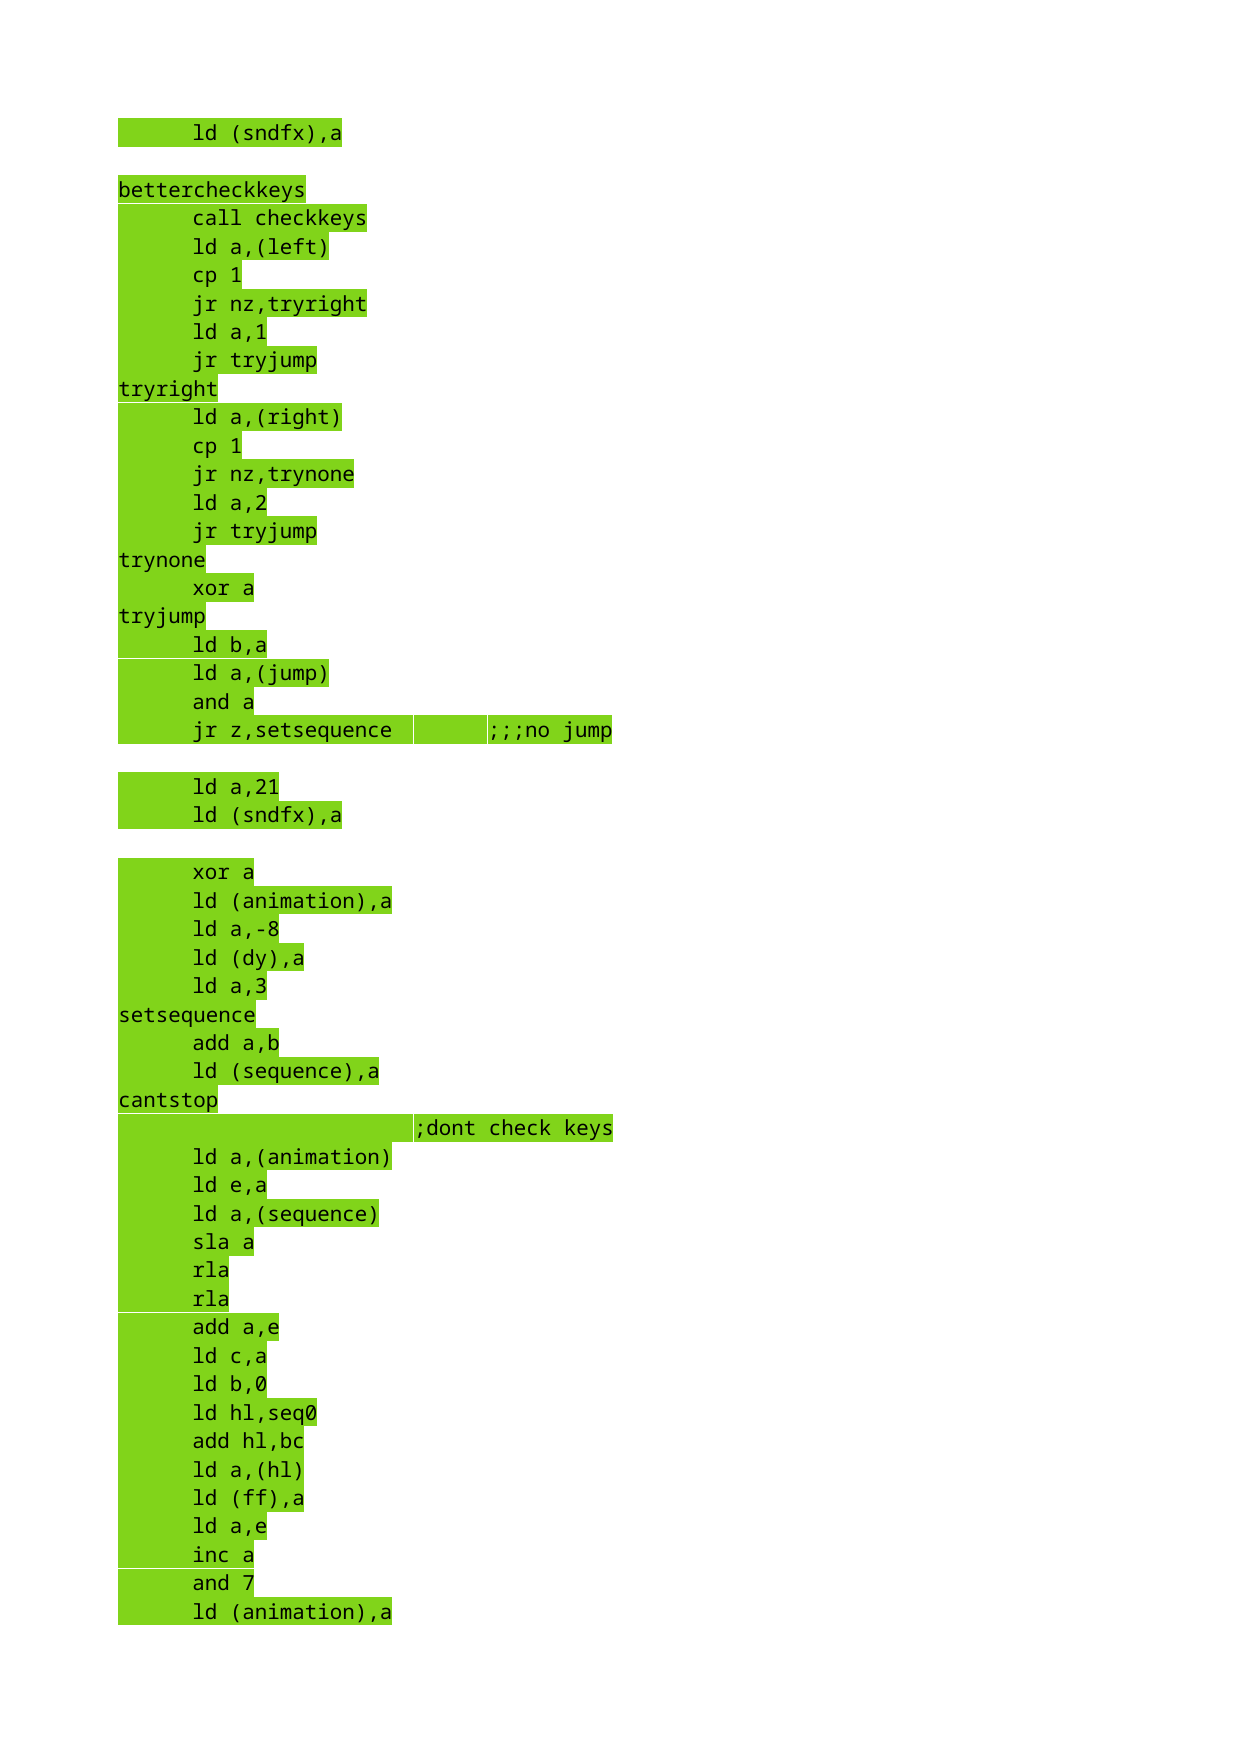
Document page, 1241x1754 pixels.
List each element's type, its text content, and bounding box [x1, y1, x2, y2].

text setsequence [118, 1000, 1122, 1028]
text ld a,e [118, 1512, 1122, 1540]
text tryright [118, 374, 1122, 402]
text ld a,-8 [118, 914, 1122, 943]
text ld c,a [118, 1341, 1122, 1369]
text ld (animation),a [118, 886, 1122, 914]
text ld hl,seq0 [118, 1398, 1122, 1426]
text tryjump [118, 602, 1122, 630]
text cp 1 [118, 260, 1122, 289]
text ;dont check keys [118, 1113, 1122, 1142]
text add a,b [118, 1028, 1122, 1057]
text jr nz,trynone [118, 459, 1122, 488]
text ld a,(jump) [118, 658, 1122, 687]
text xor a [118, 857, 1122, 886]
text and 7 [118, 1568, 1122, 1597]
text ld a,3 [118, 971, 1122, 1000]
text ld a,(left) [118, 232, 1122, 260]
text sla a [118, 1227, 1122, 1256]
text and a [118, 687, 1122, 715]
text rla [118, 1256, 1122, 1284]
text cp 1 [118, 431, 1122, 459]
text add hl,bc [118, 1426, 1122, 1455]
text ld (sequence),a [118, 1057, 1122, 1085]
text ld a,(hl) [118, 1455, 1122, 1483]
text ld (animation),a [118, 1597, 1122, 1625]
text call checkkeys [118, 203, 1122, 232]
text inc a [118, 1540, 1122, 1568]
text ld a,(animation) [118, 1142, 1122, 1170]
text trynone [118, 545, 1122, 573]
text cantstop [118, 1085, 1122, 1113]
text ld a,1 [118, 317, 1122, 346]
text xor a [118, 573, 1122, 602]
text ld a,(right) [118, 402, 1122, 431]
text jr nz,tryright [118, 289, 1122, 317]
text rla [118, 1284, 1122, 1312]
text ld b,0 [118, 1369, 1122, 1398]
text ld e,a [118, 1170, 1122, 1199]
text ld b,a [118, 630, 1122, 658]
text bettercheckkeys [118, 175, 1122, 203]
text ld a,(sequence) [118, 1199, 1122, 1227]
text jr tryjump [118, 516, 1122, 545]
text ld (sndfx),a [118, 118, 1122, 147]
text ld a,21 [118, 772, 1122, 801]
text jr tryjump [118, 346, 1122, 374]
text ld a,2 [118, 488, 1122, 516]
text ld (ff),a [118, 1483, 1122, 1512]
text jr z,setsequence ;;;no jump [118, 715, 1122, 744]
text ld (dy),a [118, 943, 1122, 971]
text add a,e [118, 1312, 1122, 1341]
text ld (sndfx),a [118, 801, 1122, 829]
